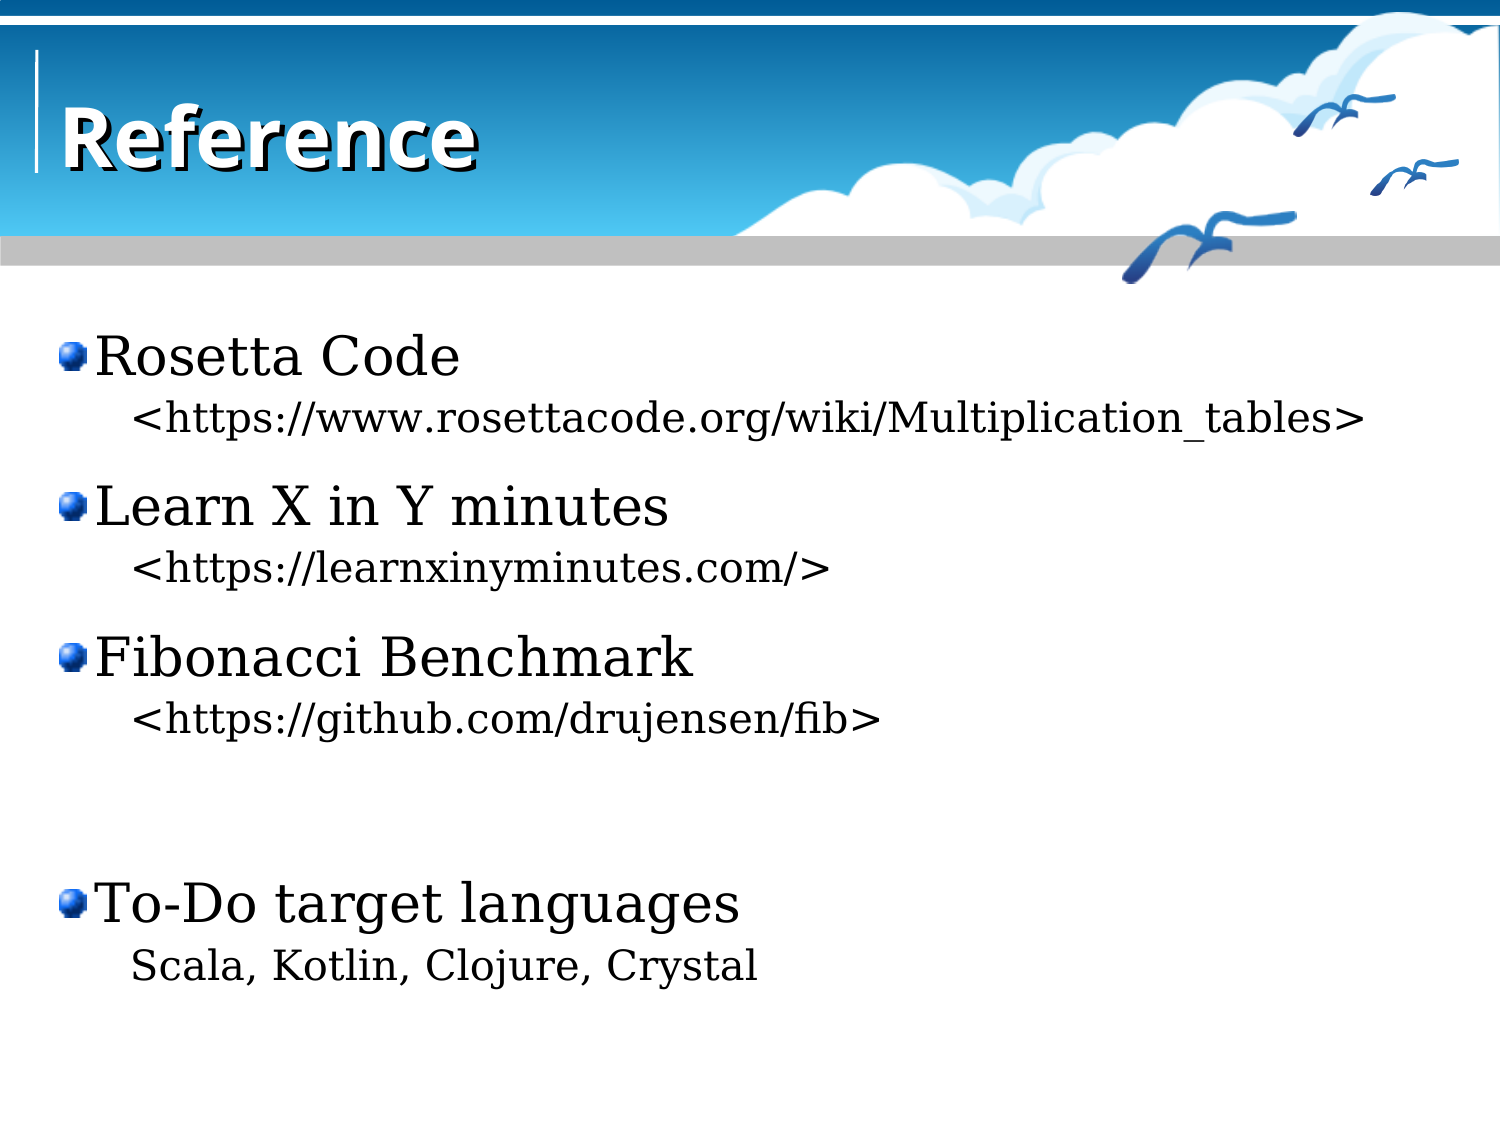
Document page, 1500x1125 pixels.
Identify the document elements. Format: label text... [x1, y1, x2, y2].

title Reference [59, 86, 1465, 186]
picture [730, 12, 1500, 284]
list Rosetta Code <https://www.rosettacode.org/wiki/Multiplication_tables> Learn X in Y minutes <https://learnxinyminutes.com/> Fibonacci Benchmark <https://github.com/drujensen/fib> To-Do target languages Scala, Kotlin, Clojure, Crystal [59, 324, 1477, 1105]
